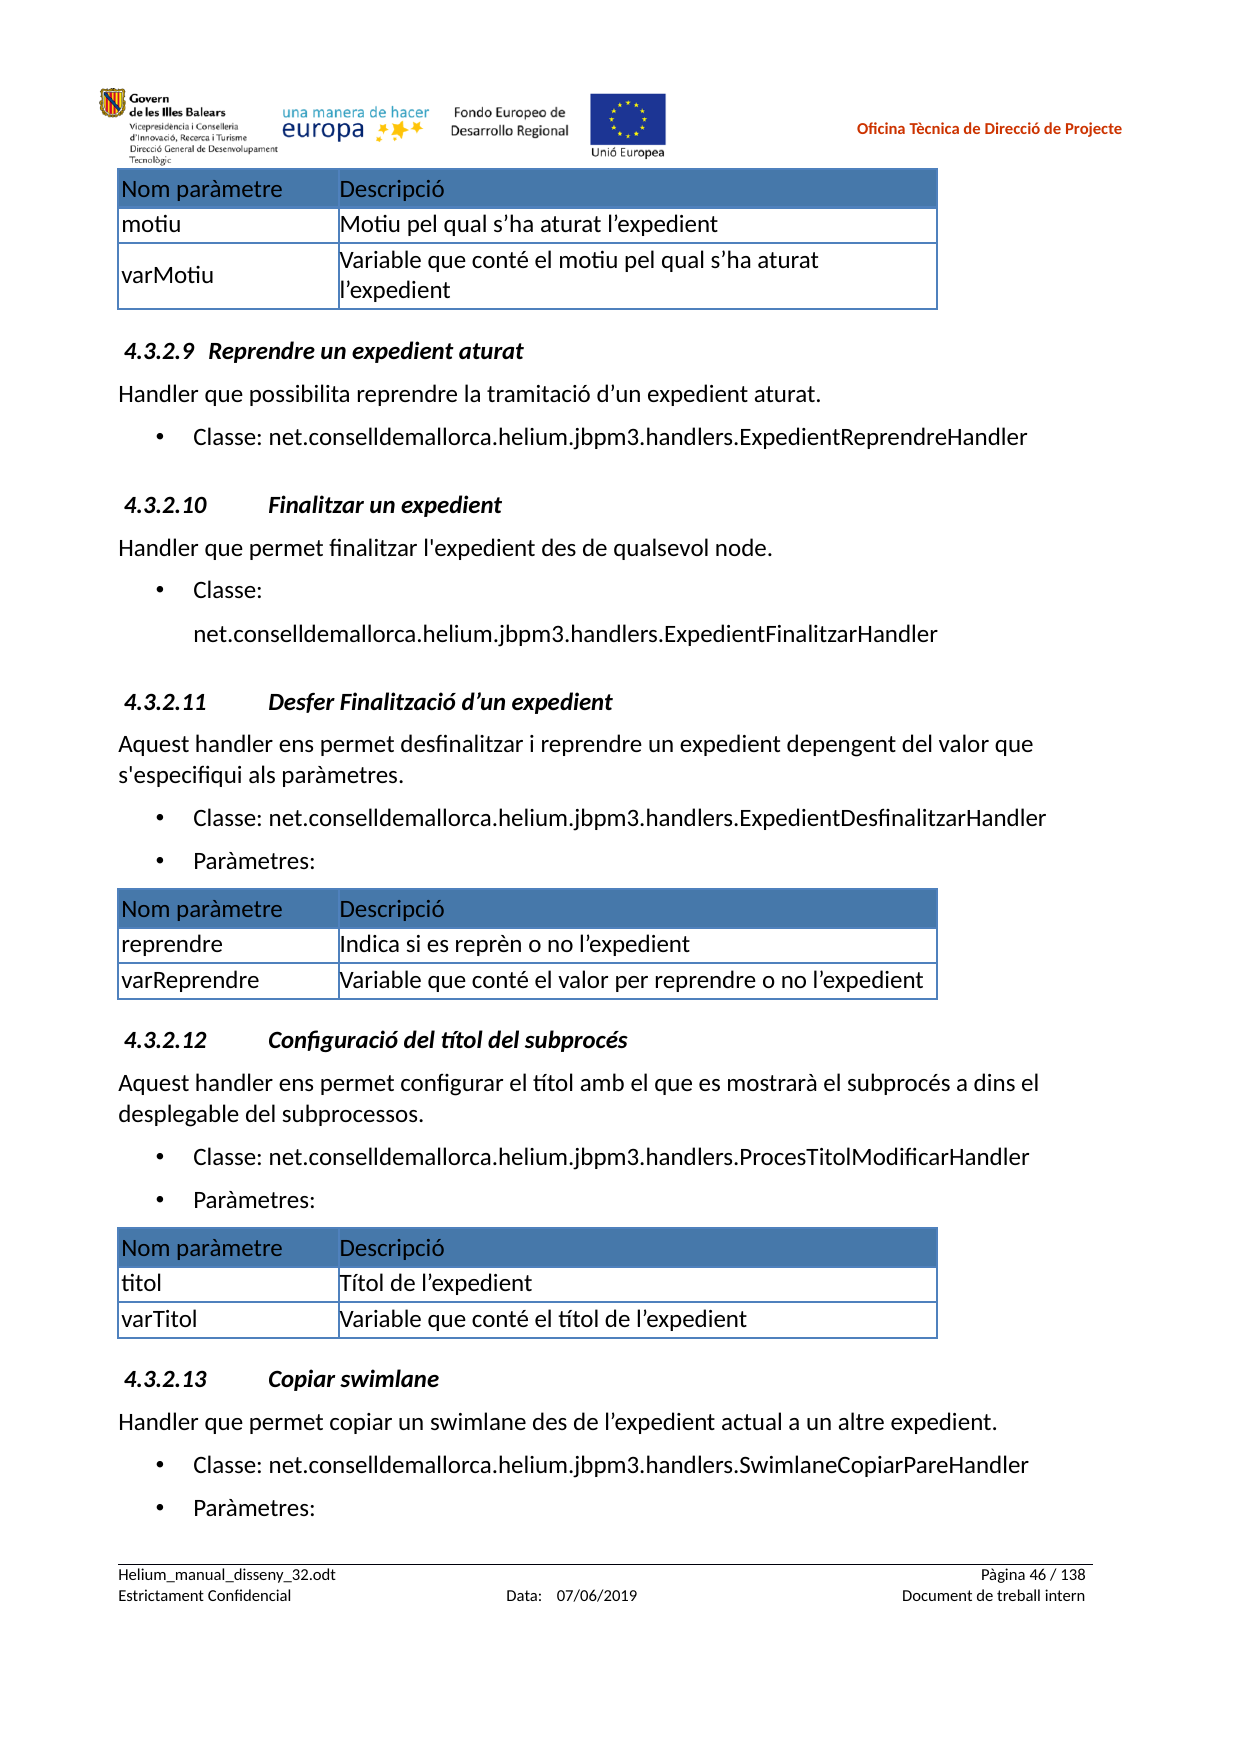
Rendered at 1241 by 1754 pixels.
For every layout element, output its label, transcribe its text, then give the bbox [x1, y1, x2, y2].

table_header Nom paràmetre [119, 1229, 338, 1266]
table_cell Indica si es reprèn o no l’expedient [340, 929, 936, 962]
table_cell titol [119, 1268, 338, 1301]
table_cell varTitol [119, 1303, 338, 1337]
table_header Nom paràmetre [119, 170, 338, 206]
list Classe: net.conselldemallorca.helium.jbpm3.handlers.ExpedientReprendreHandler [156, 421, 1122, 451]
subtitle Copiar swimlane [118, 1364, 1122, 1394]
text Aquest handler ens permet configurar el títol amb el que es mostrarà el subprocés a dins el desplegable del subprocessos. [118, 1067, 1122, 1128]
table_header Descripció [340, 1229, 936, 1266]
list net.conselldemallorca.helium.jbpm3.handlers.ExpedientFinalitzarHandler [156, 618, 1122, 648]
table_header Descripció [340, 170, 936, 206]
table_cell Variable que conté el valor per reprendre o no l’expedient [340, 964, 936, 998]
table_cell reprendre [119, 929, 338, 962]
list Classe: [156, 575, 1122, 605]
text Handler que permet copiar un swimlane des de l’expedient actual a un altre expedient. [118, 1406, 1122, 1437]
text Handler que permet finalitzar l'expedient des de qualsevol node. [118, 532, 1122, 562]
subtitle Desfer Finalització d’un expedient [118, 686, 1122, 716]
list Paràmetres: [156, 1492, 1122, 1523]
subtitle Finalitzar un expedient [118, 489, 1122, 519]
text Aquest handler ens permet desfinalitzar i reprendre un expedient depengent del valor que s'especifiqui als paràmetres. [118, 728, 1122, 789]
list Paràmetres: [156, 845, 1122, 876]
subtitle Reprendre un expedient aturat [118, 335, 1122, 365]
picture [99, 87, 668, 166]
table_cell varMotiu [119, 244, 338, 308]
text Handler que possibilita reprendre la tramitació d’un expedient aturat. [118, 378, 1122, 408]
table_cell motiu [119, 209, 338, 242]
table_cell Títol de l’expedient [340, 1268, 936, 1301]
table_cell Motiu pel qual s’ha aturat l’expedient [340, 209, 936, 242]
list Paràmetres: [156, 1184, 1122, 1214]
list Classe: net.conselldemallorca.helium.jbpm3.handlers.ExpedientDesfinalitzarHandler [156, 802, 1122, 833]
table_cell Variable que conté el títol de l’expedient [340, 1303, 936, 1337]
table_cell varReprendre [119, 964, 338, 998]
table_header Nom paràmetre [119, 890, 338, 927]
table_header Descripció [340, 890, 936, 927]
list Classe: net.conselldemallorca.helium.jbpm3.handlers.SwimlaneCopiarPareHandler [156, 1449, 1122, 1480]
table_cell Variable que conté el motiu pel qual s’ha aturat l’expedient [340, 244, 936, 308]
list Classe: net.conselldemallorca.helium.jbpm3.handlers.ProcesTitolModificarHandler [156, 1141, 1122, 1172]
subtitle Configuració del títol del subprocés [118, 1025, 1122, 1055]
